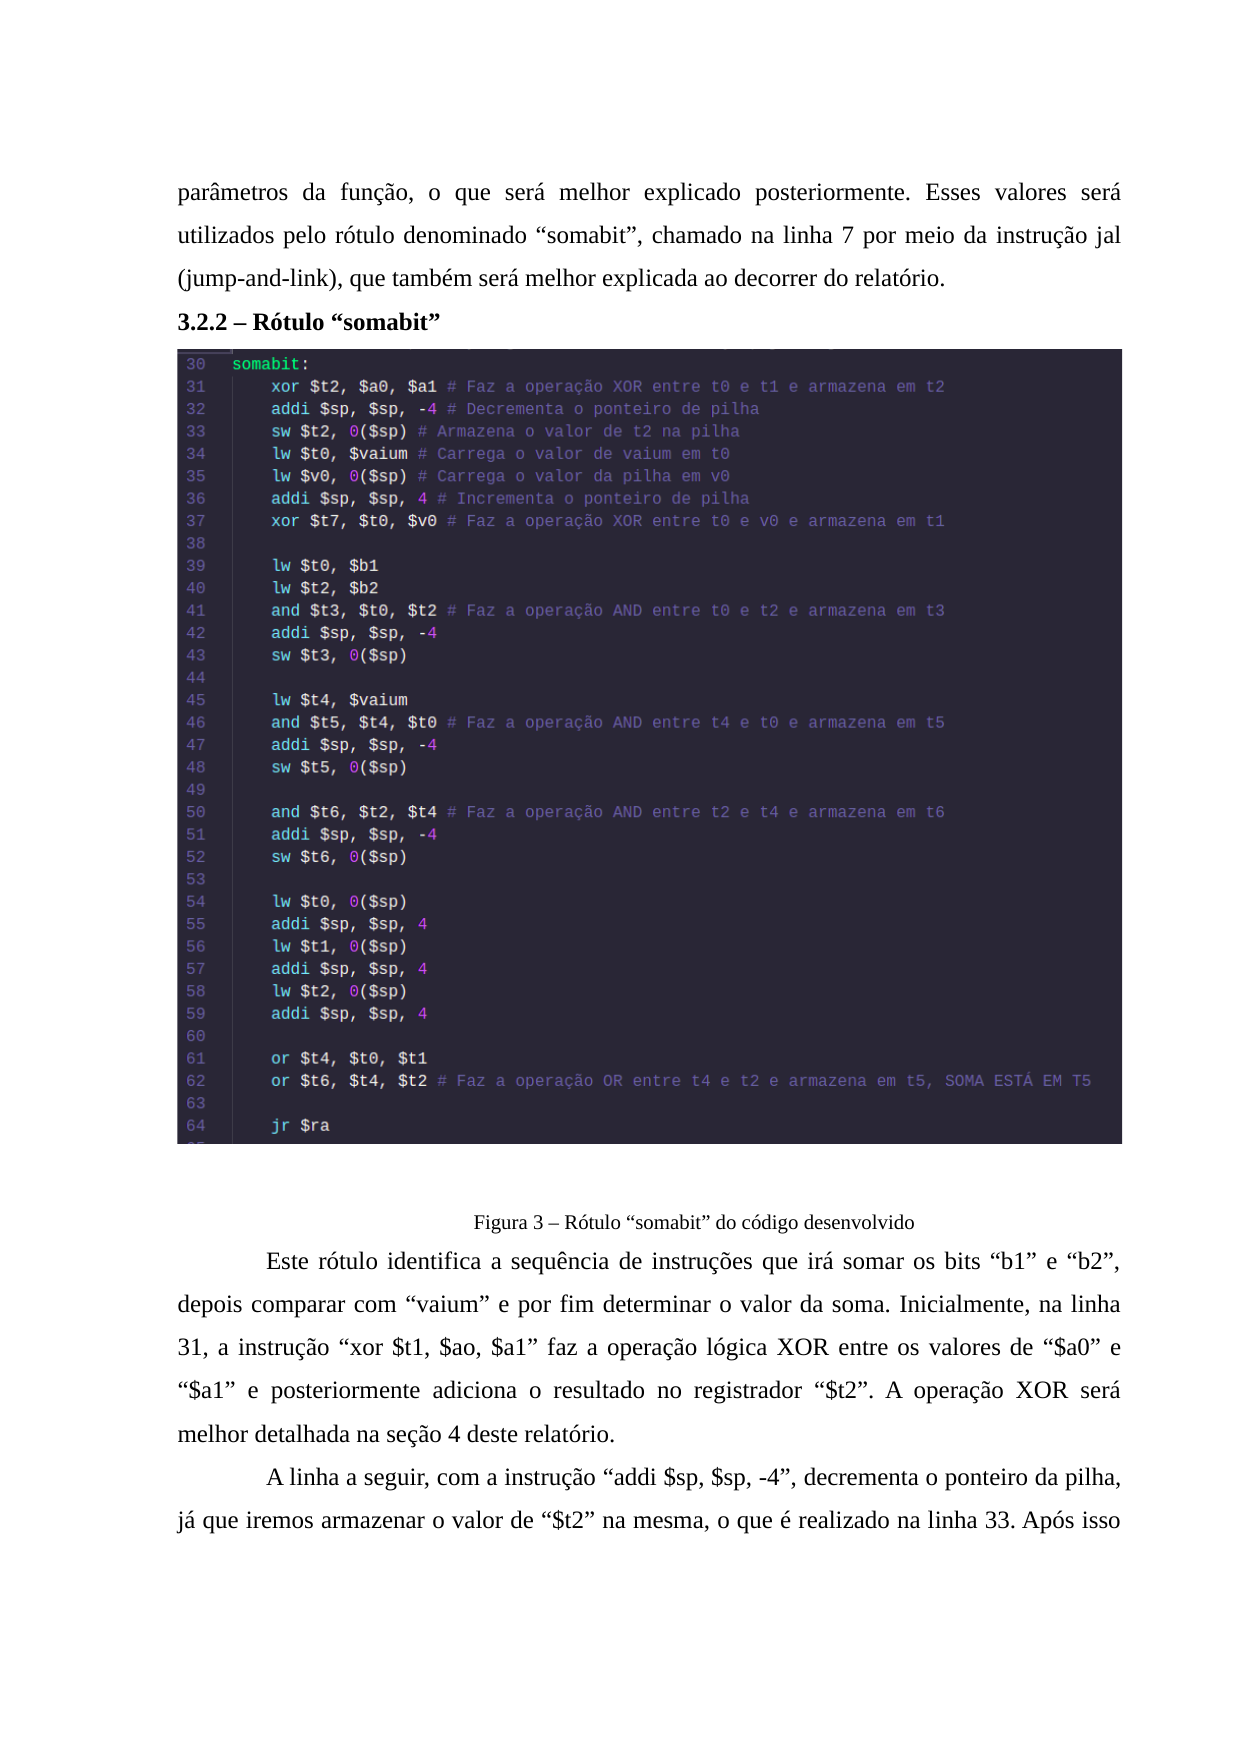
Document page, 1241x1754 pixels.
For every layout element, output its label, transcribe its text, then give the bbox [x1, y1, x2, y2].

text Figura 3 – Rótulo “somabit” do código desenvolvido [177, 1210, 1122, 1234]
text Este rótulo identifica a sequência de instruções que irá somar os bits “b1” e “b2”, depois comparar com “vaium” e por fim determinar o valor da soma. Inicialmente, na linha 31, a instrução “xor $t1, $ao, $a1” faz a operação lógica XOR entre os valores de “$a0” e “$a1” e posteriormente adiciona o resultado no registrador “$t2”. A operação XOR será melhor detalhada na seção 4 deste relatório. [177, 1246, 1122, 1447]
text parâmetros da função, o que será melhor explicado posteriormente. Esses valores será utilizados pelo rótulo denominado “somabit”, chamado na linha 7 por meio da instrução jal (jump-and-link), que também será melhor explicada ao decorrer do relatório. [177, 177, 1122, 292]
text 3.2.2 – Rótulo “somabit” [177, 307, 1122, 335]
text A linha a seguir, com a instrução “addi $sp, $sp, -4”, decrementa o ponteiro da pilha, já que iremos armazenar o valor de “$t2” na mesma, o que é realizado na linha 33. Após isso [177, 1462, 1122, 1534]
picture [177, 349, 1123, 1144]
